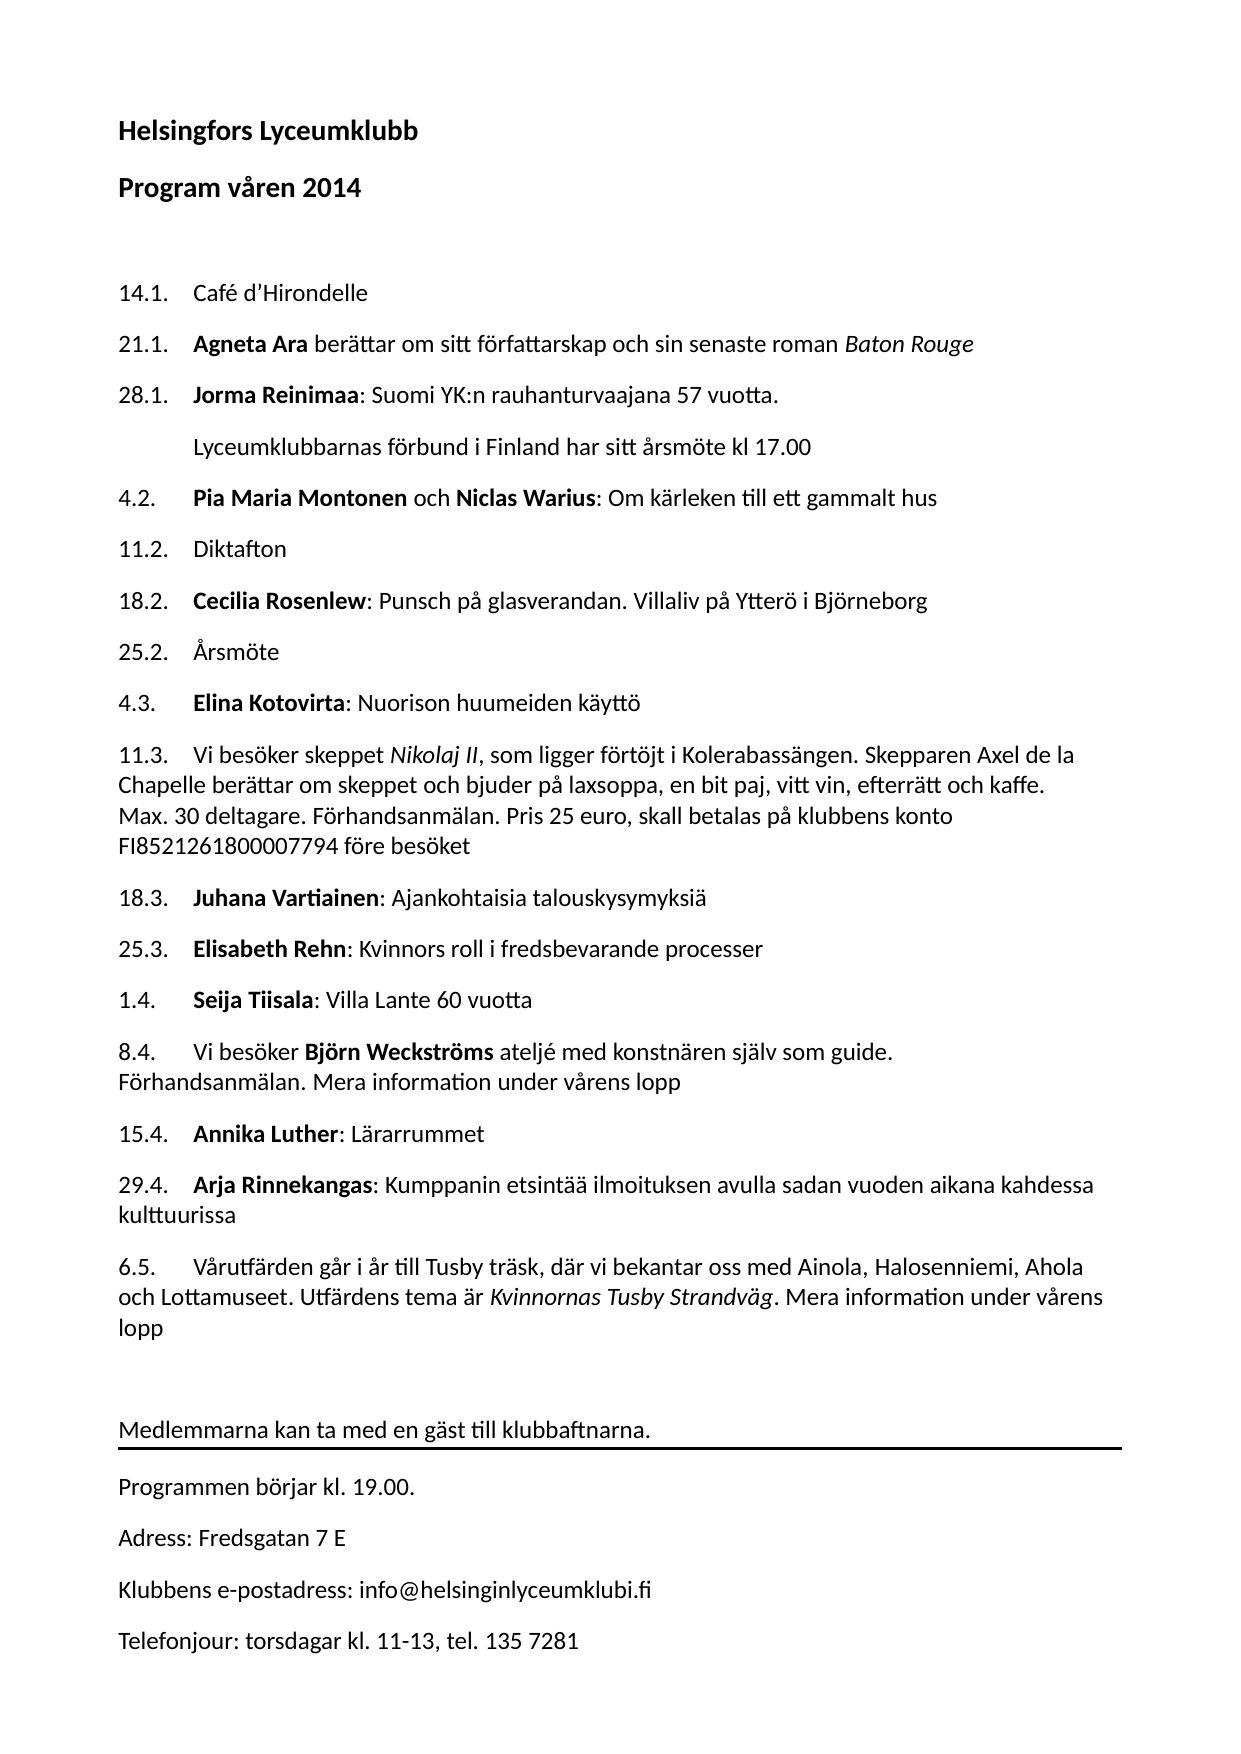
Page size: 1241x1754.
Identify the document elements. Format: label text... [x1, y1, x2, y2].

text 1.4. Seija Tiisala: Villa Lante 60 vuotta [118, 984, 1122, 1015]
text Programmen börjar kl. 19.00. [118, 1471, 1122, 1502]
text 11.2. Diktafton [118, 533, 1122, 564]
text 25.2. Årsmöte [118, 636, 1122, 667]
text 18.3. Juhana Vartiainen: Ajankohtaisia talouskysymyksiä [118, 882, 1122, 912]
text 11.3. Vi besöker skeppet Nikolaj II, som ligger förtöjt i Kolerabassängen. Skepparen Axel de la Chapelle berättar om skeppet och bjuder på laxsoppa, en bit paj, vitt vin, efterrätt och kaffe. Max. 30 deltagare. Förhandsanmälan. Pris 25 euro, skall betalas på klubbens konto FI8521261800007794 före besöket [118, 739, 1122, 861]
text Telefonjour: torsdagar kl. 11-13, tel. 135 7281 [118, 1625, 1122, 1656]
text Medlemmarna kan ta med en gäst till klubbaftnarna. [118, 1415, 1122, 1447]
text 4.2. Pia Maria Montonen och Niclas Warius: Om kärleken till ett gammalt hus [118, 482, 1122, 513]
text 4.3. Elina Kotovirta: Nuorison huumeiden käyttö [118, 687, 1122, 718]
text 25.3. Elisabeth Rehn: Kvinnors roll i fredsbevarande processer [118, 933, 1122, 964]
text Klubbens e-postadress: info@helsinginlyceumklubi.fi [118, 1574, 1122, 1604]
text 6.5. Vårutfärden går i år till Tusby träsk, där vi bekantar oss med Ainola, Halosenniemi, Ahola och Lottamuseet. Utfärdens tema är Kvinnornas Tusby Strandväg. Mera information under vårens lopp [118, 1251, 1122, 1342]
text 18.2. Cecilia Rosenlew: Punsch på glasverandan. Villaliv på Ytterö i Björneborg [118, 585, 1122, 615]
text Lyceumklubbarnas förbund i Finland har sitt årsmöte kl 17.00 [118, 431, 1122, 461]
text Program våren 2014 [118, 169, 1122, 204]
text 8.4. Vi besöker Björn Weckströms ateljé med konstnären själv som guide. Förhandsanmälan. Mera information under vårens lopp [118, 1036, 1122, 1097]
text 21.1. Agneta Ara berättar om sitt författarskap och sin senaste roman Baton Rouge [118, 328, 1122, 358]
text 14.1. Café d’Hirondelle [118, 277, 1122, 307]
text 28.1. Jorma Reinimaa: Suomi YK:n rauhanturvaajana 57 vuotta. [118, 379, 1122, 410]
text Adress: Fredsgatan 7 E [118, 1523, 1122, 1553]
text 15.4. Annika Luther: Lärarrummet [118, 1118, 1122, 1148]
text 29.4. Arja Rinnekangas: Kumppanin etsintää ilmoituksen avulla sadan vuoden aikana kahdessa kulttuurissa [118, 1169, 1122, 1230]
text Helsingfors Lyceumklubb [118, 112, 1122, 148]
